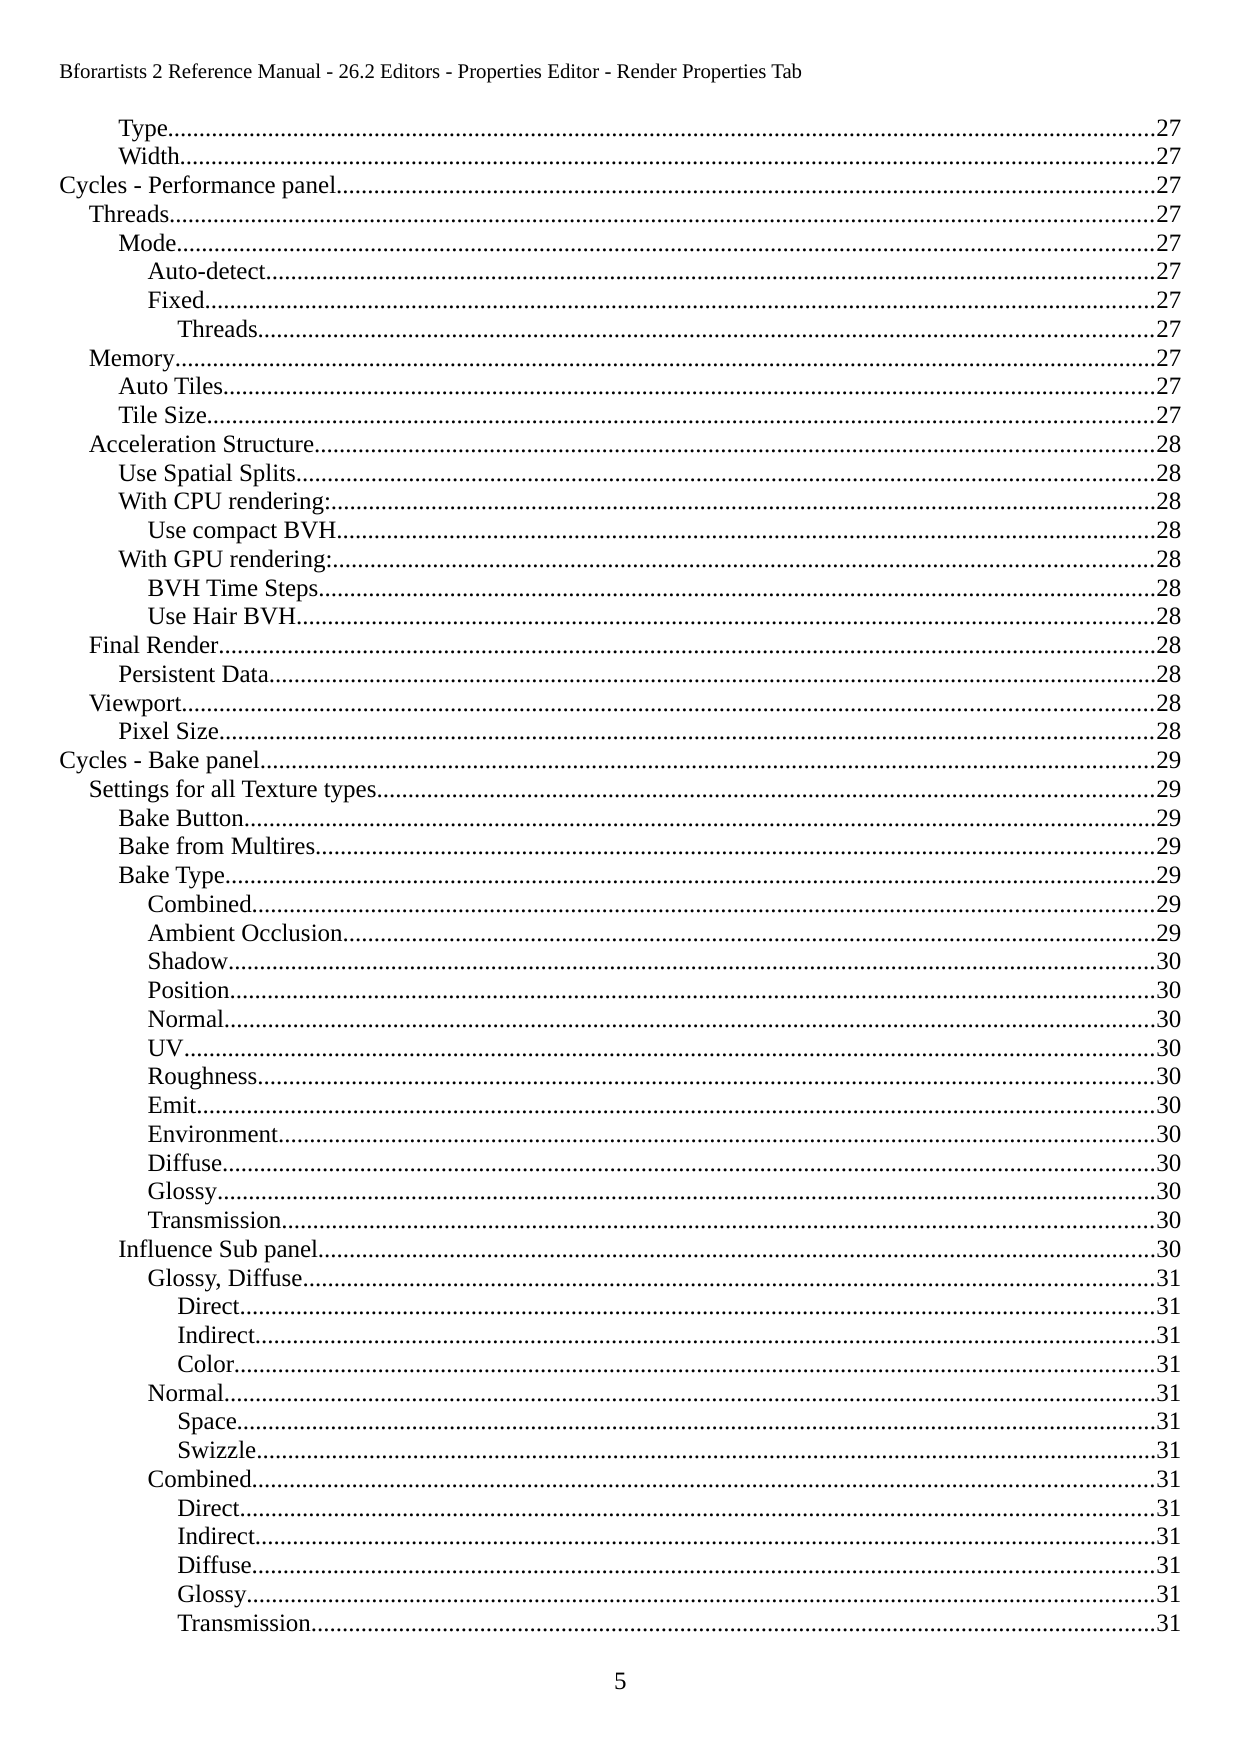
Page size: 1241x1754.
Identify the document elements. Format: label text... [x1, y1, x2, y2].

text Transmission 31 [177, 1608, 1181, 1636]
text Cycles - Performance panel 27 [59, 170, 1181, 199]
text Tile Size 27 [118, 400, 1181, 429]
text Indirect 31 [177, 1320, 1181, 1349]
text Acceleration Structure 28 [88, 429, 1181, 458]
text Threads 27 [177, 314, 1181, 343]
text Use Hair BVH 28 [147, 601, 1181, 630]
text Viewport 28 [88, 688, 1181, 716]
text Use Spatial Splits 28 [118, 458, 1181, 486]
text Use compact BVH 28 [147, 515, 1181, 544]
text Cycles - Bake panel 29 [59, 745, 1181, 774]
text Combined 29 [147, 889, 1181, 918]
text Position 30 [147, 975, 1181, 1004]
text Glossy 30 [147, 1176, 1181, 1205]
text UV 30 [147, 1033, 1181, 1061]
text Memory 27 [88, 343, 1181, 371]
text Bake Type 29 [118, 860, 1181, 889]
text Transmission 30 [147, 1205, 1181, 1234]
text Type 27 [118, 113, 1181, 141]
text Bake from Multires 29 [118, 831, 1181, 860]
text Emit 30 [147, 1090, 1181, 1119]
text Direct 31 [177, 1291, 1181, 1320]
text Pixel Size 28 [118, 716, 1181, 745]
text Glossy 31 [177, 1579, 1181, 1608]
text Swizzle 31 [177, 1435, 1181, 1464]
text Influence Sub panel 30 [118, 1234, 1181, 1263]
text With GPU rendering: 28 [118, 544, 1181, 573]
text BVH Time Steps 28 [147, 573, 1181, 601]
text Color 31 [177, 1349, 1181, 1378]
text Settings for all Texture types 29 [88, 774, 1181, 803]
text Bake Button 29 [118, 803, 1181, 831]
text Environment 30 [147, 1119, 1181, 1148]
text Glossy, Diffuse 31 [147, 1263, 1181, 1291]
text Final Render 28 [88, 630, 1181, 659]
text Auto-detect 27 [147, 256, 1181, 285]
text Combined 31 [147, 1464, 1181, 1493]
text Diffuse 30 [147, 1148, 1181, 1176]
text Diffuse 31 [177, 1550, 1181, 1579]
text Shadow 30 [147, 946, 1181, 975]
text Width 27 [118, 141, 1181, 170]
text Mode 27 [118, 228, 1181, 256]
text Threads 27 [88, 199, 1181, 228]
text Persistent Data 28 [118, 659, 1181, 688]
text Fixed 27 [147, 285, 1181, 314]
text Roughness 30 [147, 1061, 1181, 1090]
text With CPU rendering: 28 [118, 486, 1181, 515]
text Space 31 [177, 1406, 1181, 1435]
text Ambient Occlusion 29 [147, 918, 1181, 946]
text Normal 30 [147, 1004, 1181, 1033]
text Auto Tiles 27 [118, 371, 1181, 400]
text Normal 31 [147, 1378, 1181, 1406]
text Indirect 31 [177, 1521, 1181, 1550]
text Direct 31 [177, 1493, 1181, 1521]
